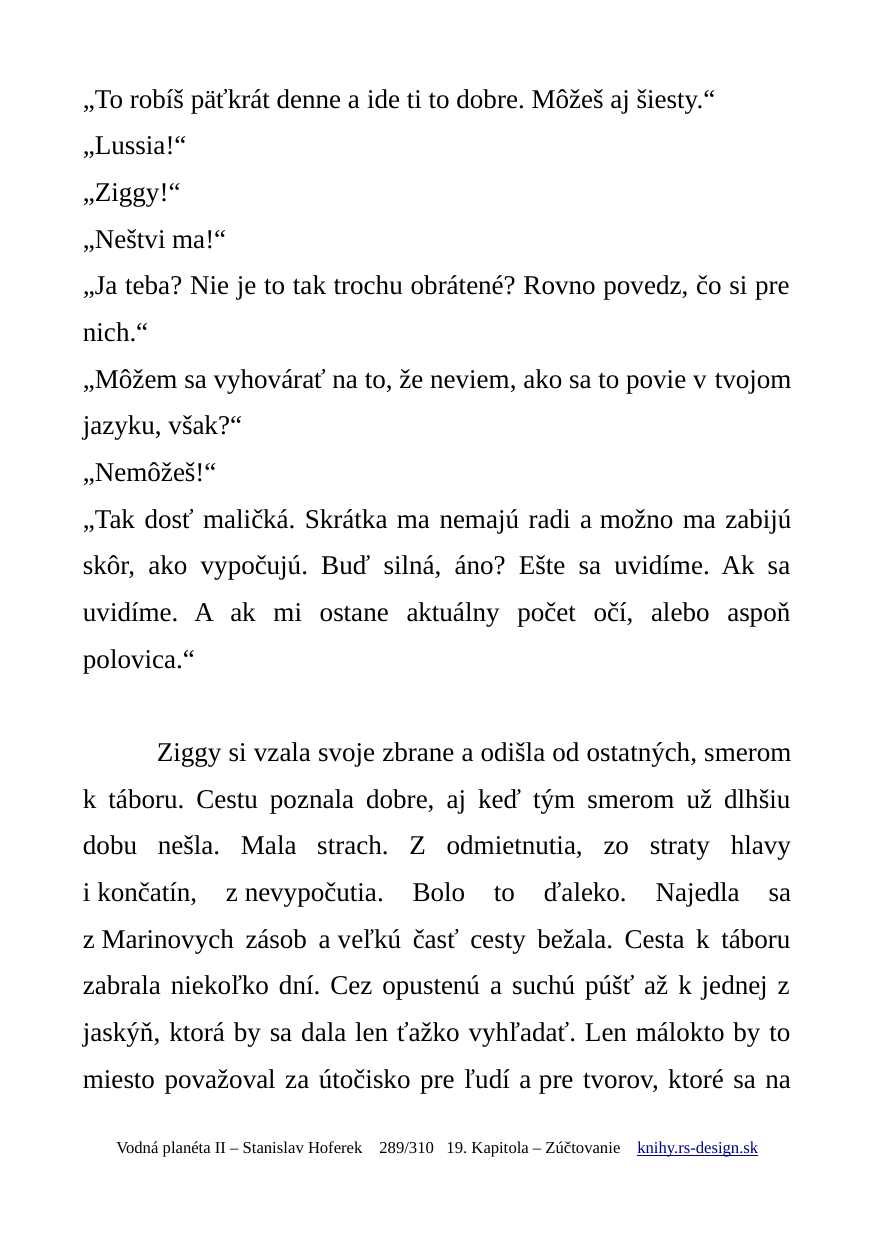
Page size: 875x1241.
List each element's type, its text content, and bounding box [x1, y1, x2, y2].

text „Môžem sa vyhovárať na to, že neviem, ako sa to povie v tvojom jazyku, však?“ [83, 363, 791, 441]
text „To robíš päťkrát denne a ide ti to dobre. Môžeš aj šiesty.“ [83, 83, 791, 114]
text Ziggy si vzala svoje zbrane a odišla od ostatných, smerom k táboru. Cestu poznala dobre, aj keď tým smerom už dlhšiu dobu nešla. Mala strach. Z odmietnutia, zo straty hlavy i končatín, z nevypočutia. Bolo to ďaleko. Najedla sa z Marinovych zásob a veľkú časť cesty bežala. Cesta k táboru zabrala niekoľko dní. Cez opustenú a suchú púšť až k jednej z jaskýň, ktorá by sa dala len ťažko vyhľadať. Len málokto by to miesto považoval za útočisko pre ľudí a pre tvorov, ktoré sa na [83, 736, 791, 1094]
text „Lussia!“ [83, 129, 791, 161]
text „Neštvi ma!“ [83, 223, 791, 254]
text „Ziggy!“ [83, 176, 791, 207]
text „Tak dosť maličká. Skrátka ma nemajú radi a možno ma zabijú skôr, ako vypočujú. Buď silná, áno? Ešte sa uvidíme. Ak sa uvidíme. A ak mi ostane aktuálny počet očí, alebo aspoň polovica.“ [83, 503, 791, 674]
text „Nemôžeš!“ [83, 456, 791, 487]
text „Ja teba? Nie je to tak trochu obrátené? Rovno povedz, čo si pre nich.“ [83, 269, 791, 347]
